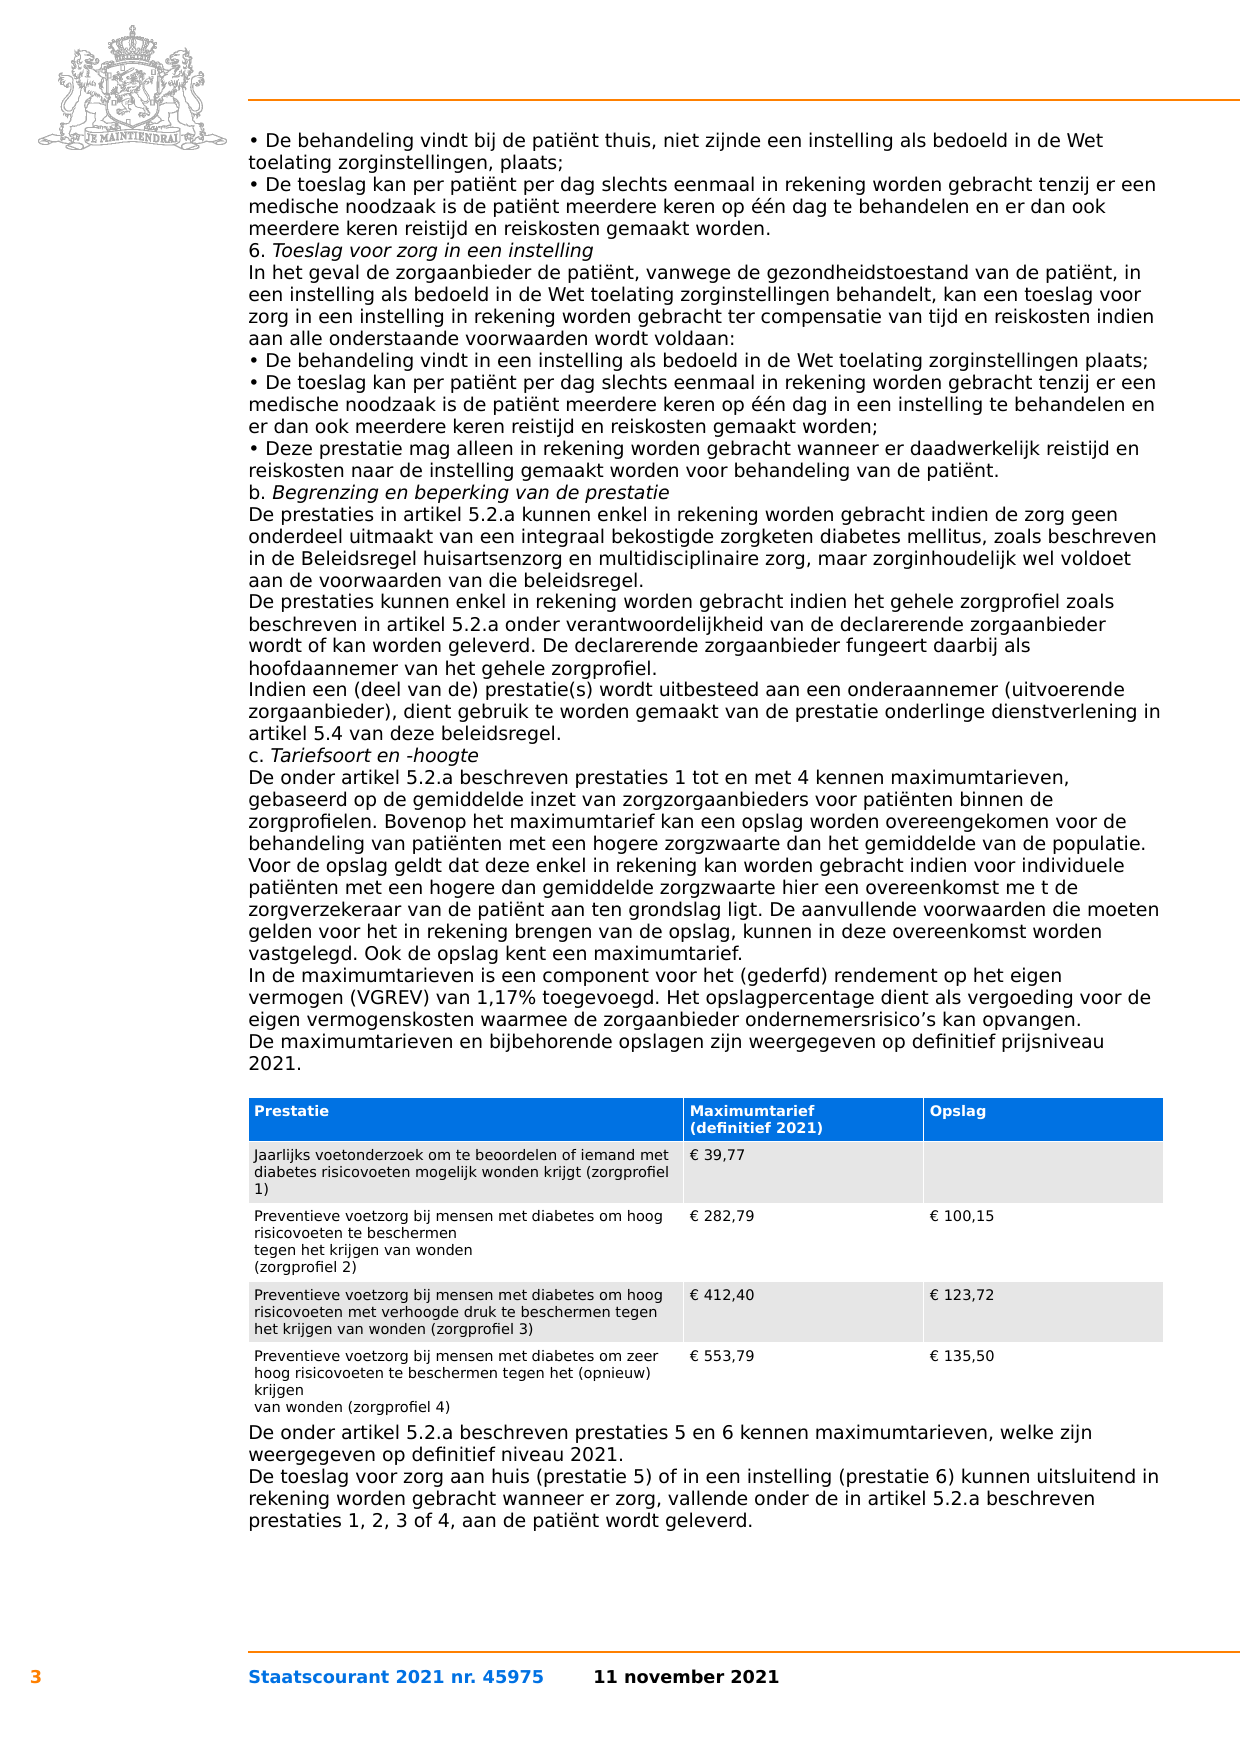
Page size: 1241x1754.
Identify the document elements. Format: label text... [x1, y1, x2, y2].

table_cell € 282,79 [684, 1204, 923, 1281]
table_cell € 135,50 [924, 1343, 1163, 1421]
text De prestaties kunnen enkel in rekening worden gebracht indien het gehele zorgprofiel zoals beschreven in artikel 5.2.a onder verantwoordelijkheid van de declarerende zorgaanbieder wordt of kan worden geleverd. De declarerende zorgaanbieder fungeert daarbij als hoofdaannemer van het gehele zorgprofiel. [248, 591, 1163, 679]
text De onder artikel 5.2.a beschreven prestaties 1 tot en met 4 kennen maximumtarieven, gebaseerd op de gemiddelde inzet van zorgzorgaanbieders voor patiënten binnen de zorgprofielen. Bovenop het maximumtarief kan een opslag worden overeengekomen voor de behandeling van patiënten met een hogere zorgzwaarte dan het gemiddelde van de populatie. Voor de opslag geldt dat deze enkel in rekening kan worden gebracht indien voor individuele patiënten met een hogere dan gemiddelde zorgzwaarte hier een overeenkomst me t de zorgverzekeraar van de patiënt aan ten grondslag ligt. De aanvullende voorwaarden die moeten gelden voor het in rekening brengen van de opslag, kunnen in deze overeenkomst worden vastgelegd. Ook de opslag kent een maximumtarief. [248, 767, 1163, 965]
text 6. Toeslag voor zorg in een instelling [248, 240, 1163, 262]
text Indien een (deel van de) prestatie(s) wordt uitbesteed aan een onderaannemer (uitvoerende zorgaanbieder), dient gebruik te worden gemaakt van de prestatie onderlinge dienstverlening in artikel 5.4 van deze beleidsregel. [248, 679, 1163, 745]
text • De behandeling vindt in een instelling als bedoeld in de Wet toelating zorginstellingen plaats; [248, 350, 1163, 372]
text De prestaties in artikel 5.2.a kunnen enkel in rekening worden gebracht indien de zorg geen onderdeel uitmaakt van een integraal bekostigde zorgketen diabetes mellitus, zoals beschreven in de Beleidsregel huisartsenzorg en multidisciplinaire zorg, maar zorginhoudelijk wel voldoet aan de voorwaarden van die beleidsregel. [248, 503, 1163, 591]
table_cell Preventieve voetzorg bij mensen met diabetes om hoog risicovoeten met verhoogde druk te beschermen tegen het krijgen van wonden (zorgprofiel 3) [249, 1282, 683, 1342]
table_header Maximumtarief (definitief 2021) [684, 1098, 923, 1141]
table_cell € 123,72 [924, 1282, 1163, 1342]
picture [38, 25, 227, 150]
text In de maximumtarieven is een component voor het (gederfd) rendement op het eigen vermogen (VGREV) van 1,17% toegevoegd. Het opslagpercentage dient als vergoeding voor de eigen vermogenskosten waarmee de zorgaanbieder ondernemersrisico’s kan opvangen. [248, 965, 1163, 1031]
table_header Opslag [924, 1098, 1163, 1141]
table_cell Jaarlijks voetonderzoek om te beoordelen of iemand met diabetes risicovoeten mogelijk wonden krijgt (zorgprofiel 1) [249, 1142, 683, 1203]
table_cell € 412,40 [684, 1282, 923, 1342]
table_cell [924, 1142, 1163, 1203]
table_cell Preventieve voetzorg bij mensen met diabetes om zeer hoog risicovoeten te beschermen tegen het (opnieuw) krijgen van wonden (zorgprofiel 4) [249, 1343, 683, 1421]
text • Deze prestatie mag alleen in rekening worden gebracht wanneer er daadwerkelijk reistijd en reiskosten naar de instelling gemaakt worden voor behandeling van de patiënt. [248, 438, 1163, 482]
text De maximumtarieven en bijbehorende opslagen zijn weergegeven op definitief prijsniveau 2021. [248, 1031, 1163, 1075]
text In het geval de zorgaanbieder de patiënt, vanwege de gezondheidstoestand van de patiënt, in een instelling als bedoeld in de Wet toelating zorginstellingen behandelt, kan een toeslag voor zorg in een instelling in rekening worden gebracht ter compensatie van tijd en reiskosten indien aan alle onderstaande voorwaarden wordt voldaan: [248, 262, 1163, 350]
table_cell € 100,15 [924, 1204, 1163, 1281]
table_cell Preventieve voetzorg bij mensen met diabetes om hoog risicovoeten te beschermen tegen het krijgen van wonden (zorgprofiel 2) [249, 1204, 683, 1281]
text De toeslag voor zorg aan huis (prestatie 5) of in een instelling (prestatie 6) kunnen uitsluitend in rekening worden gebracht wanneer er zorg, vallende onder de in artikel 5.2.a beschreven prestaties 1, 2, 3 of 4, aan de patiënt wordt geleverd. [248, 1466, 1163, 1532]
table_cell € 553,79 [684, 1343, 923, 1421]
text De onder artikel 5.2.a beschreven prestaties 5 en 6 kennen maximumtarieven, welke zijn weergegeven op definitief niveau 2021. [248, 1422, 1163, 1466]
text • De toeslag kan per patiënt per dag slechts eenmaal in rekening worden gebracht tenzij er een medische noodzaak is de patiënt meerdere keren op één dag in een instelling te behandelen en er dan ook meerdere keren reistijd en reiskosten gemaakt worden; [248, 372, 1163, 438]
text c. Tariefsoort en -hoogte [248, 745, 1163, 767]
text • De behandeling vindt bij de patiënt thuis, niet zijnde een instelling als bedoeld in de Wet toelating zorginstellingen, plaats; [248, 130, 1163, 174]
table_header Prestatie [249, 1098, 683, 1141]
table_cell € 39,77 [684, 1142, 923, 1203]
text b. Begrenzing en beperking van de prestatie [248, 482, 1163, 503]
text • De toeslag kan per patiënt per dag slechts eenmaal in rekening worden gebracht tenzij er een medische noodzaak is de patiënt meerdere keren op één dag te behandelen en er dan ook meerdere keren reistijd en reiskosten gemaakt worden. [248, 174, 1163, 240]
